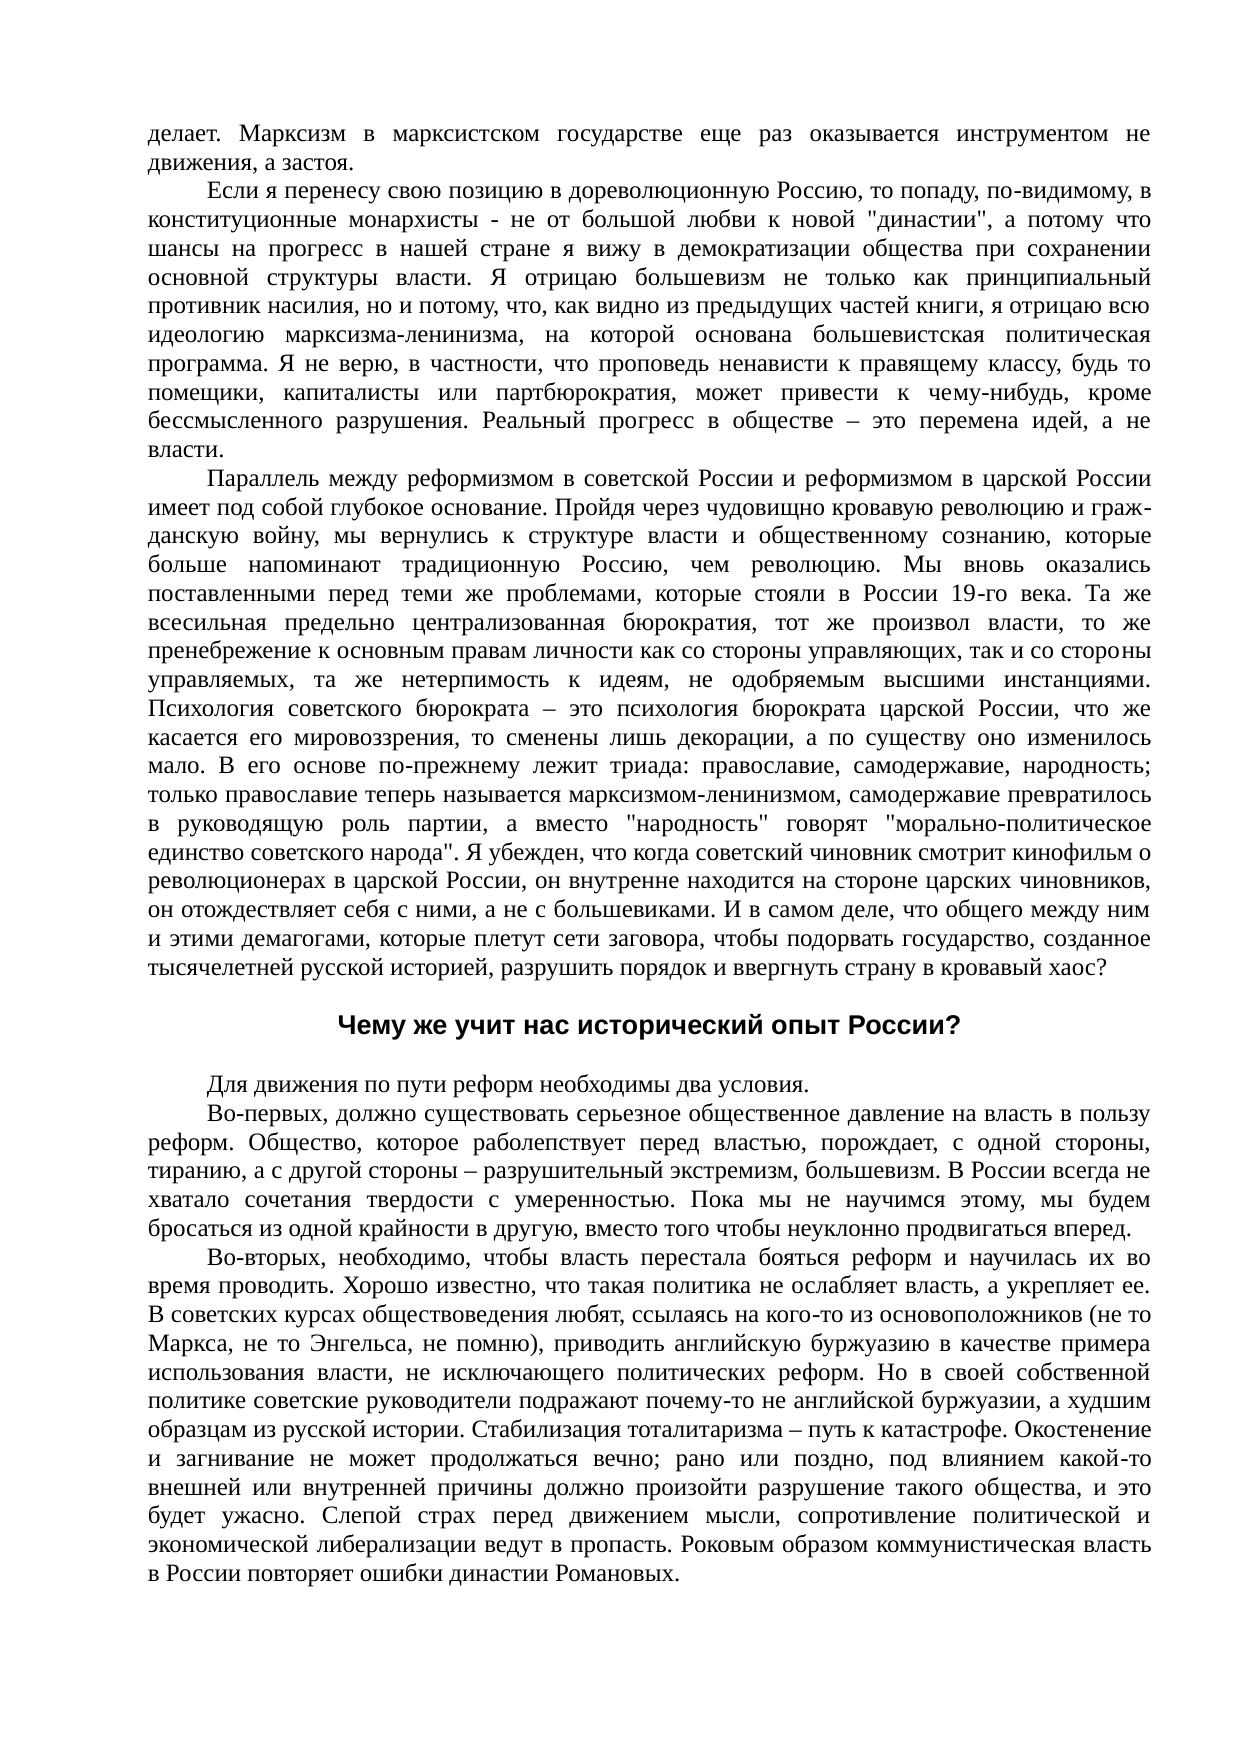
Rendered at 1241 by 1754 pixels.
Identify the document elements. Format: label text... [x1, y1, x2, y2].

subtitle Чему же учит нас исторический опыт России? [148, 1009, 1152, 1041]
text Если я перенесу свою позицию в дореволюционную Россию, то попаду, по‑видимому, в конституционные монархисты ‑ не от большой любви к новой "династии", а потому что шансы на прогресс в нашей стране я вижу в демократизации общества при сохранении основной структуры власти. Я отрицаю больше­визм не только как принципиальный противник насилия, но и потому, что, как видно из предыдущих частей книги, я отрицаю всю идеологию марксизма‑ленинизма, на которой основана большевистская политическая программа. Я не верю, в частно­сти, что проповедь ненависти к правящему классу, будь то поме­щики, капиталисты или партбюрократия, может привести к че­му‑нибудь, кроме бессмысленного разрушения. Реальный про­гресс в обществе – это перемена идей, а не власти. [148, 176, 1152, 463]
text Во‑первых, должно существовать серьезное общественное давление на власть в пользу реформ. Общество, которое раболепствует перед властью, порождает, с одной стороны, тиранию, а с другой стороны – разрушительный экстремизм, большевизм. В России всегда не хватало сочетания твердости с уме­ренностью. Пока мы не научимся этому, мы будем бросаться из одной крайности в другую, вместо того чтобы неуклонно продвигаться вперед. [148, 1098, 1152, 1242]
text Для движения по пути реформ необходимы два условия. [148, 1069, 1152, 1098]
text Во‑вторых, необходимо, чтобы власть перестала бояться реформ и научилась их во время проводить. Хорошо известно, что такая политика не ослабляет власть, а укрепляет ее. В советских курсах обществоведения любят, ссылаясь на кого‑то из основоположников (не то Маркса, не то Энгельса, не помню), приводить английскую буржуазию в качестве примера использования власти, не исключающего политических реформ. Но в своей собственной политике советские руководители подра­жают почему‑то не английской буржуазии, а худшим образцам из русской истории. Стабилизация тоталитаризма – путь к ка­тастрофе. Окостенение и загнивание не может продолжаться вечно; рано или поздно, под влиянием какой‑то внешней или внутренней причины должно произойти разрушение такого об­щества, и это будет ужасно. Слепой страх перед движением мысли, сопротивление политической и экономической либера­лизации ведут в пропасть. Роковым образом коммунистиче­ская власть в России повторяет ошибки династии Романовых. [148, 1242, 1152, 1587]
text делает. Марксизм в марксистском государстве еще раз оказывается инструментом не движения, а застоя. [148, 118, 1152, 176]
text Параллель между реформизмом в советской России и ре­формизмом в царской России имеет под собой глубокое осно­вание. Пройдя через чудовищно кровавую революцию и граж­данскую войну, мы вернулись к структуре власти и обществен­ному сознанию, которые больше напоминают традиционную Россию, чем революцию. Мы вновь оказались поставленными перед теми же проблемами, которые стояли в России 19‑го ве­ка. Та же всесильная предельно централизованная бюрокра­тия, тот же произвол власти, то же пренебрежение к основным правам личности как со стороны управляющих, так и со сторо­ны управляемых, та же нетерпимость к идеям, не одобряемым высшими инстанциями. Психология советского бюрократа – это психология бюрократа царской России, что же касается его мировоззрения, то сменены лишь декорации, а по сущест­ву оно изменилось мало. В его основе по‑прежнему лежит три­ада: православие, самодержавие, народность; только правосла­вие теперь называется марксизмом‑ленинизмом, самодержа­вие превратилось в руководящую роль партии, а вместо "на­родность" говорят "морально‑политическое единство совет­ского народа". Я убежден, что когда советский чиновник смот­рит кинофильм о революционерах в царской России, он внут­ренне находится на стороне царских чиновников, он отожде­ствляет себя с ними, а не с большевиками. И в самом деле, что общего между ним и этими демагогами, которые плетут сети заговора, чтобы подорвать государство, созданное тысячелет­ней русской историей, разрушить порядок и ввергнуть страну в кровавый хаос? [148, 463, 1152, 981]
